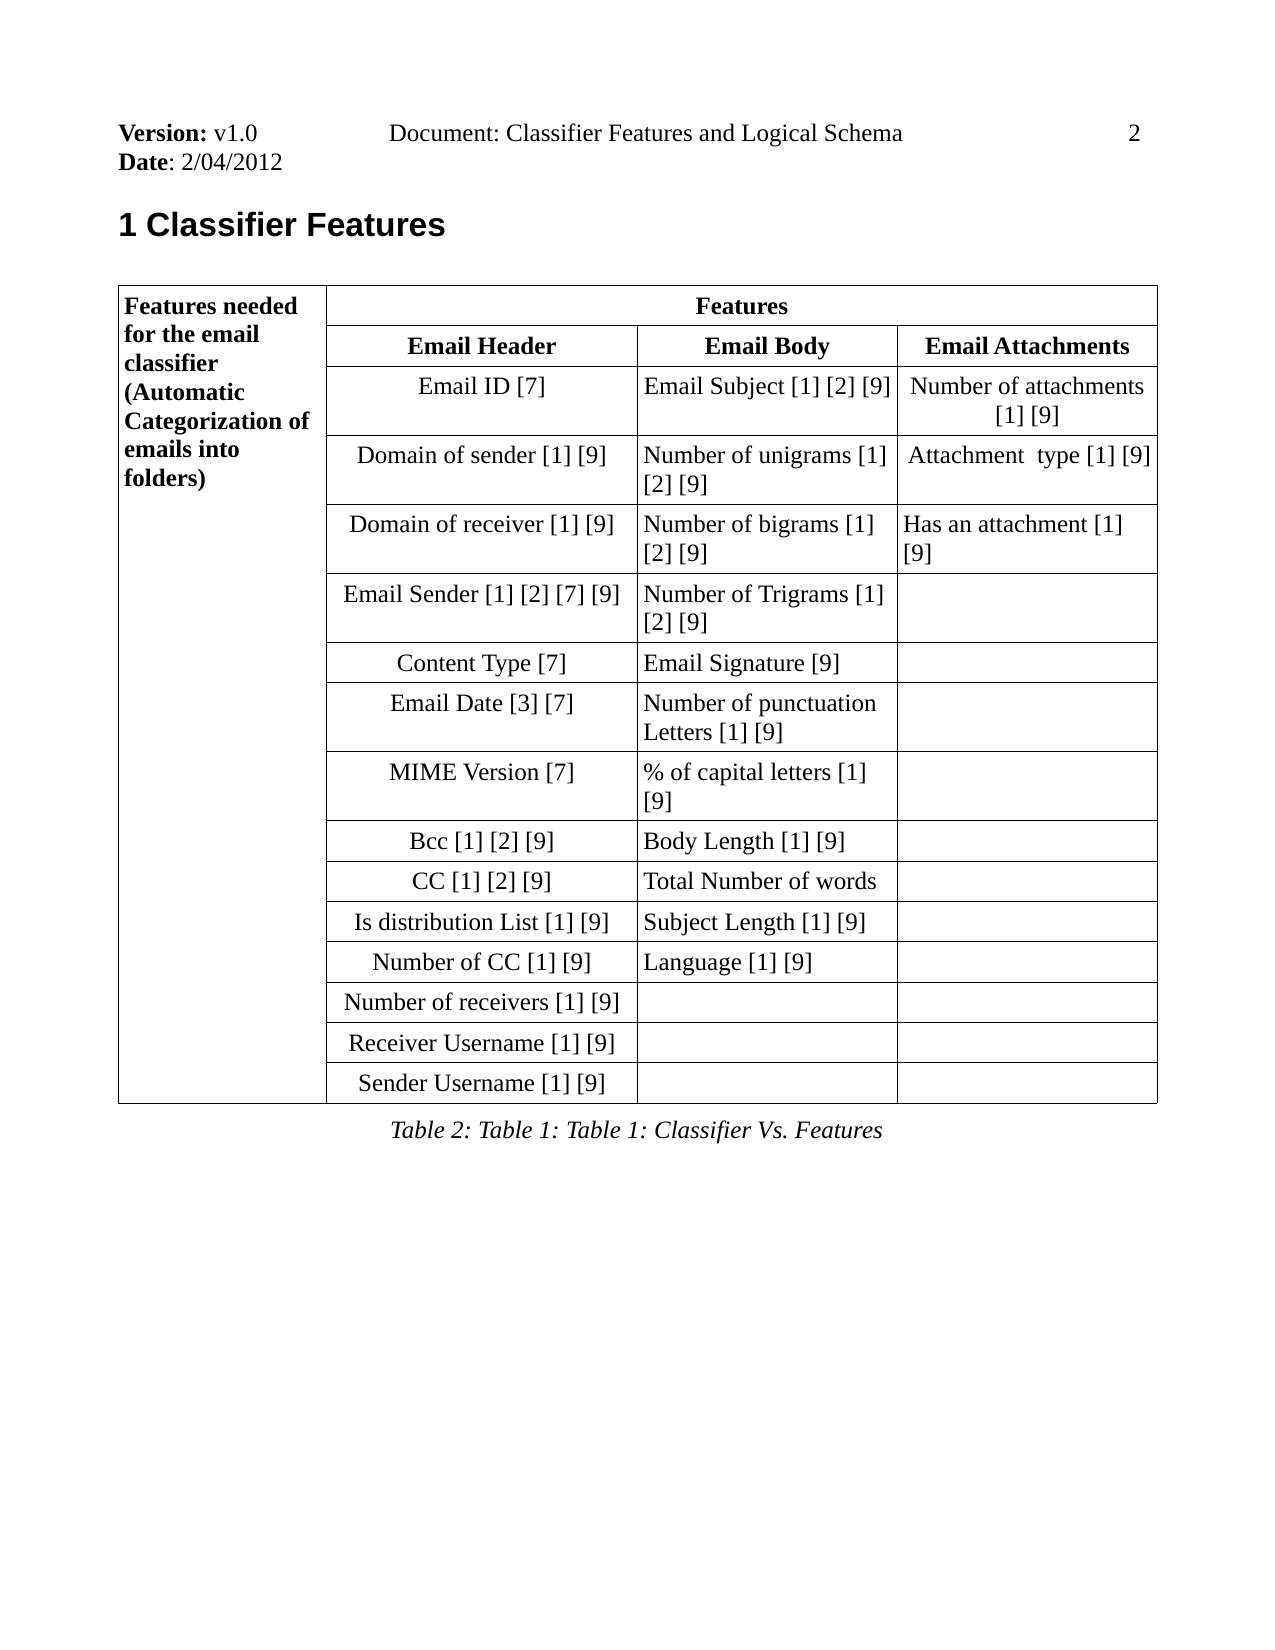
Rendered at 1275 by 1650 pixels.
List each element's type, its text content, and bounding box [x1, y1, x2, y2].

table_cell [638, 1023, 897, 1062]
table_cell Subject Length [1] [9] [638, 902, 897, 941]
table_cell Language [1] [9] [638, 942, 897, 982]
table_cell [898, 752, 1157, 820]
table_cell Email Attachments [898, 326, 1157, 366]
table_cell [898, 942, 1157, 982]
table_cell Number of receivers [1] [9] [327, 983, 637, 1022]
table_cell [898, 821, 1157, 861]
table_cell Has an attachment [1] [9] [898, 505, 1157, 573]
table_cell [638, 983, 897, 1022]
subtitle 1 Classifier Features [118, 205, 1157, 244]
table_cell Total Number of words [638, 862, 897, 901]
table_cell Email Signature [9] [638, 643, 897, 682]
table_cell Number of attachments [1] [9] [898, 367, 1157, 435]
table_cell Number of CC [1] [9] [327, 942, 637, 982]
text Table 2: Table 1: Table 1: Classifier Vs. Features [118, 1115, 1157, 1144]
table_cell Email Sender [1] [2] [7] [9] [327, 574, 637, 642]
table_cell [898, 862, 1157, 901]
table_cell % of capital letters [1] [9] [638, 752, 897, 820]
table_cell Bcc [1] [2] [9] [327, 821, 637, 861]
table_cell Domain of receiver [1] [9] [327, 505, 637, 573]
table_cell Email Header [327, 326, 637, 366]
table_cell [898, 1063, 1157, 1102]
table_cell Sender Username [1] [9] [327, 1063, 637, 1102]
table_header Features [327, 286, 1157, 325]
table_cell Email Body [638, 326, 897, 366]
table_cell Email Date [3] [7] [327, 683, 637, 751]
table_cell [898, 902, 1157, 941]
table_cell Number of Trigrams [1] [2] [9] [638, 574, 897, 642]
table_cell Email Subject [1] [2] [9] [638, 367, 897, 435]
table_cell Domain of sender [1] [9] [327, 436, 637, 504]
table_cell MIME Version [7] [327, 752, 637, 820]
table_cell [898, 1023, 1157, 1062]
table_cell [898, 574, 1157, 642]
table_cell Body Length [1] [9] [638, 821, 897, 861]
table_cell Number of unigrams [1] [2] [9] [638, 436, 897, 504]
table_cell Attachment type [1] [9] [898, 436, 1157, 504]
table_cell [898, 643, 1157, 682]
table_cell [898, 983, 1157, 1022]
table_cell Content Type [7] [327, 643, 637, 682]
table_cell CC [1] [2] [9] [327, 862, 637, 901]
table_header Features needed for the email classifier (Automatic Categorization of emails into folders) [119, 286, 326, 1102]
table_cell Is distribution List [1] [9] [327, 902, 637, 941]
table_cell [638, 1063, 897, 1102]
table_cell Receiver Username [1] [9] [327, 1023, 637, 1062]
table_cell [898, 683, 1157, 751]
table_cell Email ID [7] [327, 367, 637, 435]
table_cell Number of bigrams [1] [2] [9] [638, 505, 897, 573]
table_cell Number of punctuation Letters [1] [9] [638, 683, 897, 751]
